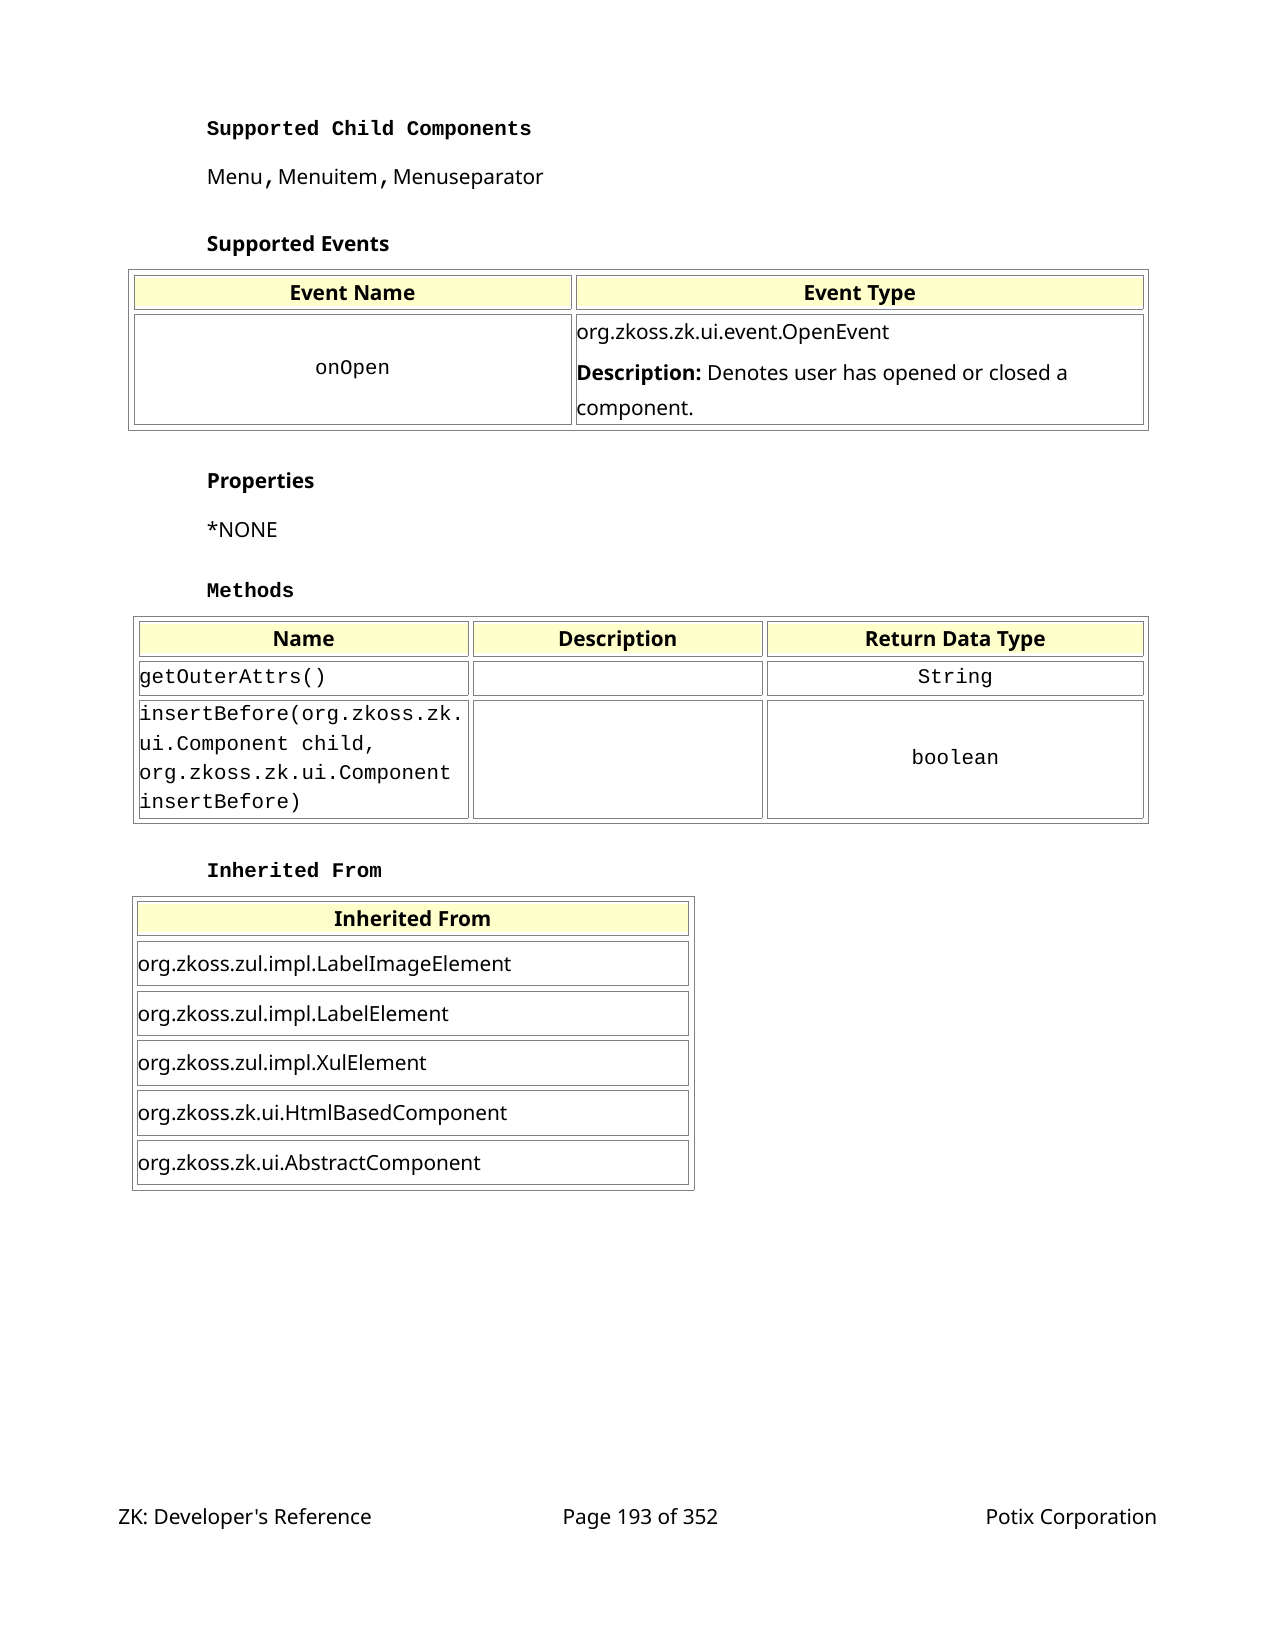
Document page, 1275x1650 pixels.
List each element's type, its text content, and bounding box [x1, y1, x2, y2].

table_header Description [471, 617, 764, 656]
text *NONE [207, 515, 1157, 543]
subtitle Supported Events [207, 229, 1157, 257]
subtitle Properties [207, 466, 1157, 494]
table_header Event Type [573, 270, 1146, 309]
table_cell getOuterAttrs() [136, 656, 471, 695]
subtitle Methods [207, 580, 1157, 604]
table_cell insertBefore(org.zkoss.zk.ui.Component child, org.zkoss.zk.ui.Component insertBefore) [136, 695, 471, 818]
table_cell [471, 656, 764, 695]
table_header Return Data Type [764, 617, 1146, 656]
table_header Inherited From [134, 897, 691, 935]
table_cell org.zkoss.zk.ui.HtmlBasedComponent [134, 1085, 691, 1134]
table_header Name [136, 617, 471, 656]
table_cell String [764, 656, 1146, 695]
table_cell onOpen [131, 309, 573, 424]
table_cell org.zkoss.zul.impl.LabelImageElement [134, 935, 691, 985]
table_cell org.zkoss.zul.impl.LabelElement [134, 985, 691, 1035]
table_cell org.zkoss.zk.ui.AbstractComponent [134, 1135, 691, 1184]
table_cell [474, 662, 762, 695]
table_cell [474, 701, 762, 818]
table_header Event Name [131, 270, 573, 309]
table_cell org.zkoss.zul.impl.XulElement [134, 1035, 691, 1085]
text Menu,Menuitem,Menuseparator [207, 162, 1157, 192]
subtitle Inherited From [207, 860, 1157, 883]
subtitle Supported Child Components [207, 118, 1157, 142]
table_cell org.zkoss.zk.ui.event.OpenEvent Description: Denotes user has opened or closed a component. [573, 309, 1146, 424]
table_cell boolean [764, 695, 1146, 818]
table_cell [471, 695, 764, 818]
